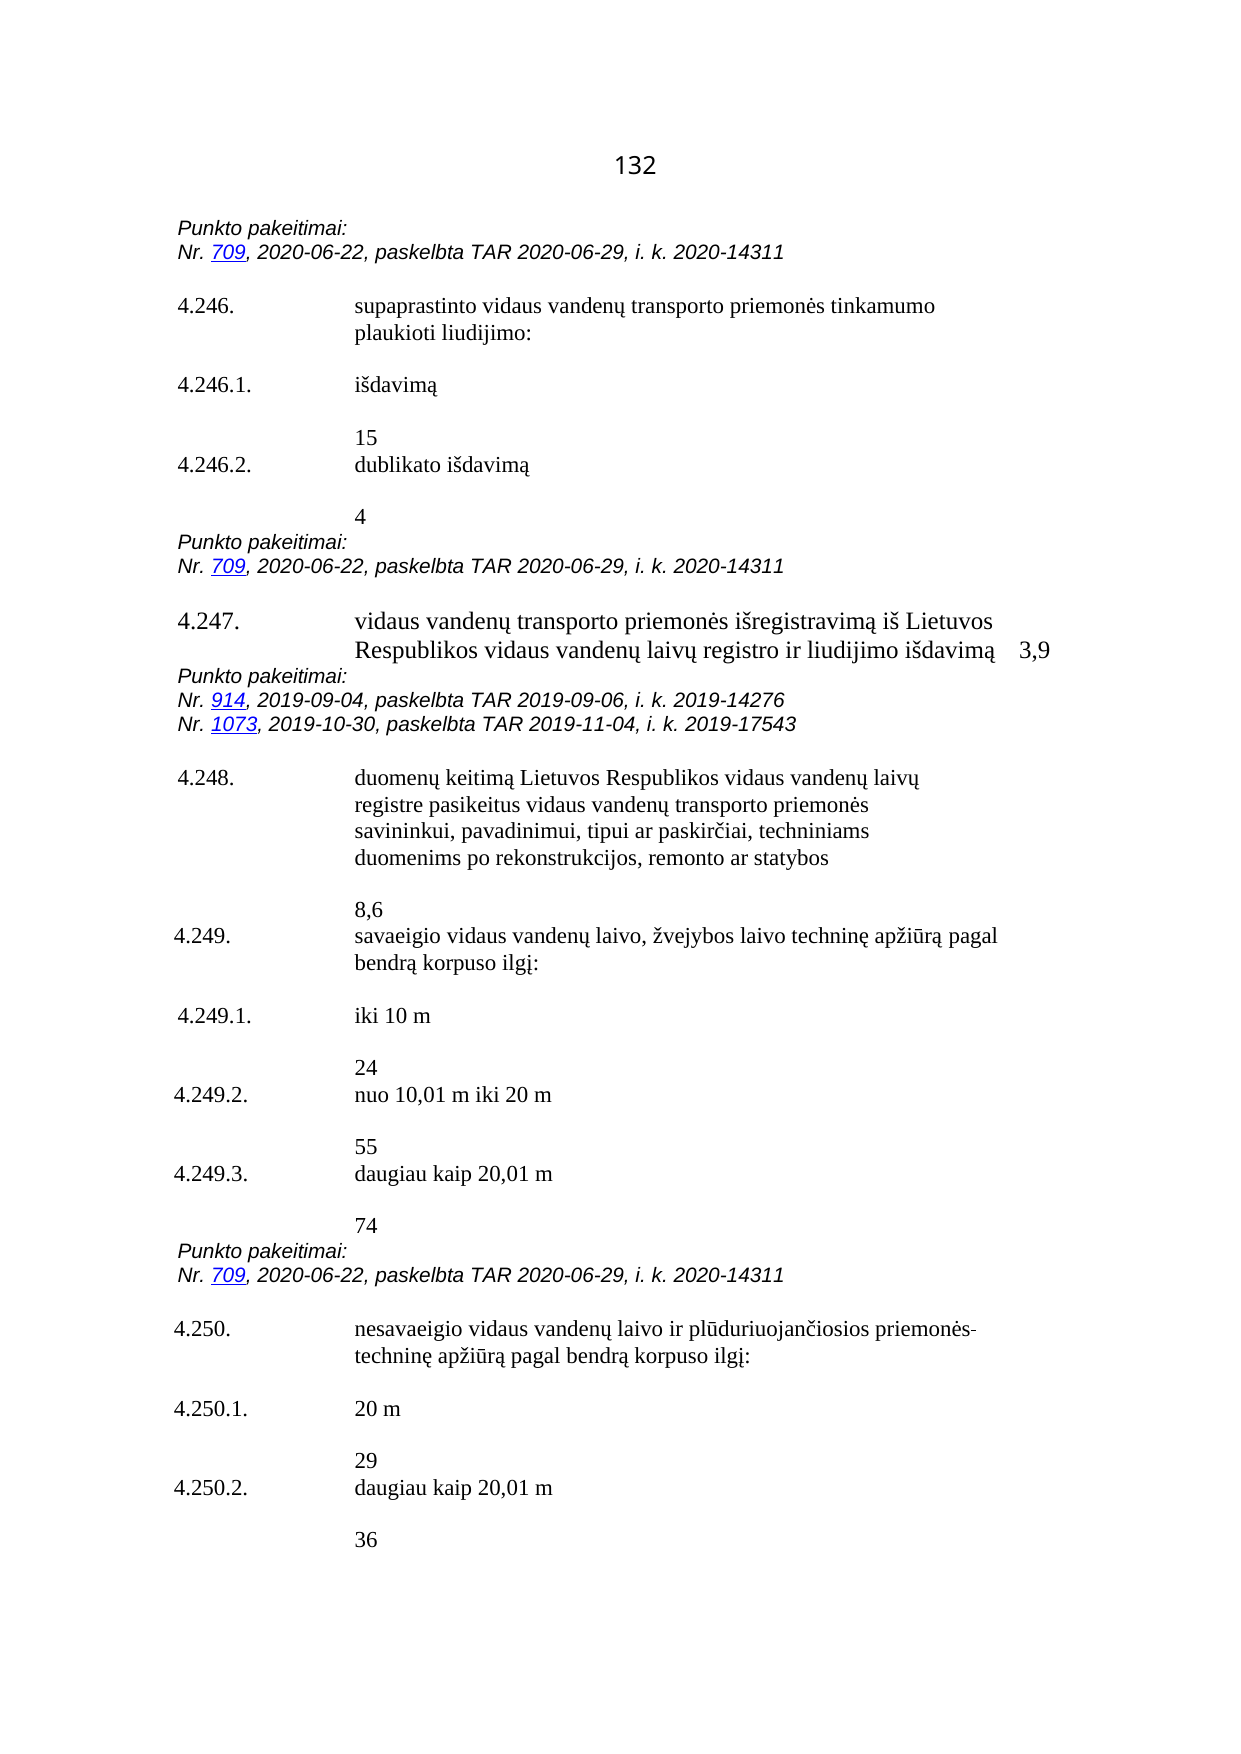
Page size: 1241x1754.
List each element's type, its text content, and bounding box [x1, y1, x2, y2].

text Nr. 914, 2019-09-04, paskelbta TAR 2019-09-06, i. k. 2019-14276 [177, 688, 1092, 712]
text 4.246.1. išdavimą 15 [177, 372, 1004, 451]
text 4.249.1. iki 10 m 24 [177, 1002, 1004, 1081]
text duomenims po rekonstrukcijos, remonto ar statybos 8,6 [354, 843, 945, 923]
text Punkto pakeitimai: [177, 216, 1092, 240]
text 4.250. nesavaeigio vidaus vandenų laivo ir plūduriuojančiosios priemonės techninę apžiūrą pagal bendrą korpuso ilgį: [174, 1316, 1004, 1394]
text 4.248. duomenų keitimą Lietuvos Respublikos vidaus vandenų laivų [177, 764, 945, 791]
text registre pasikeitus vidaus vandenų transporto priemonės [354, 791, 945, 817]
text 4.246. supaprastinto vidaus vandenų transporto priemonės tinkamumo plaukioti liudijimo: [177, 292, 1004, 372]
text Nr. 709, 2020-06-22, paskelbta TAR 2020-06-29, i. k. 2020-14311 [177, 240, 1092, 264]
text Punkto pakeitimai: [177, 664, 1092, 688]
text 4.249.3. daugiau kaip 20,01 m 74 [174, 1160, 1004, 1239]
text Nr. 709, 2020-06-22, paskelbta TAR 2020-06-29, i. k. 2020-14311 [177, 554, 1092, 578]
text 4.246.2. dublikato išdavimą 4 [177, 451, 1004, 530]
text savininkui, pavadinimui, tipui ar paskirčiai, techniniams [354, 817, 945, 843]
text Nr. 709, 2020-06-22, paskelbta TAR 2020-06-29, i. k. 2020-14311 [177, 1263, 1092, 1287]
text 4.250.1. 20 m 29 [174, 1394, 1004, 1474]
text Punkto pakeitimai: [177, 530, 1092, 554]
text 4.250.2. daugiau kaip 20,01 m 36 [174, 1474, 1004, 1553]
text 4.249. savaeigio vidaus vandenų laivo, žvejybos laivo techninę apžiūrą pagal bendrą korpuso ilgį: [174, 923, 1004, 1002]
text 4.249.2. nuo 10,01 m iki 20 m 55 [174, 1081, 1004, 1160]
text 4.247. vidaus vandenų transporto priemonės išregistravimą iš Lietuvos Respublikos vidaus vandenų laivų registro ir liudijimo išdavimą 3,9 [177, 606, 1092, 664]
text Punkto pakeitimai: [177, 1239, 1092, 1263]
text Nr. 1073, 2019-10-30, paskelbta TAR 2019-11-04, i. k. 2019-17543 [177, 712, 1092, 736]
